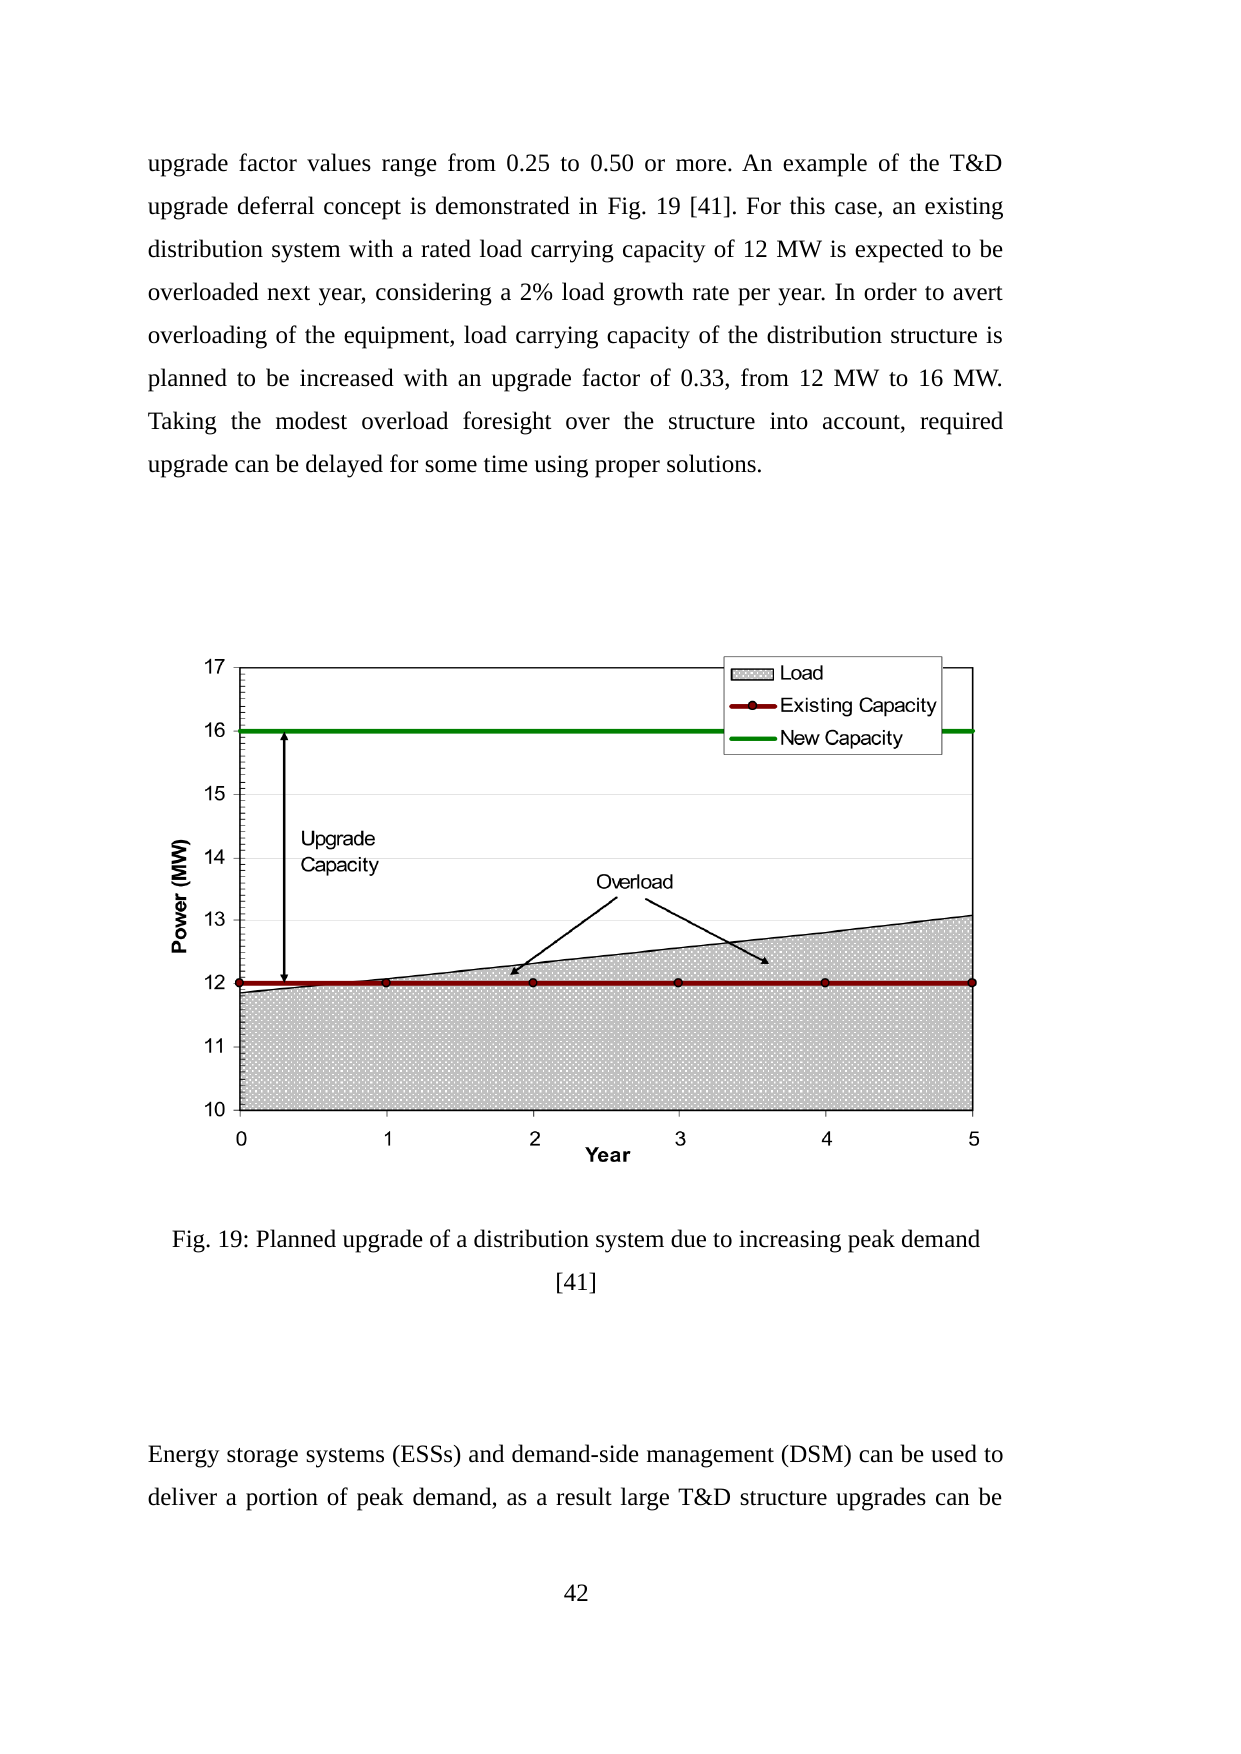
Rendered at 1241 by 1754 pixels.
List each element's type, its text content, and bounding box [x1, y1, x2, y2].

text Energy storage systems (ESSs) and demand-side management (DSM) can be used to deliver a portion of peak demand, as a result large T&D structure upgrades can be [148, 1439, 1004, 1511]
text Fig. 19: Planned upgrade of a distribution system due to increasing peak demand [41] [148, 1224, 1004, 1296]
picture [147, 634, 1005, 1170]
text upgrade factor values range from 0.25 to 0.50 or more. An example of the T&D upgrade deferral concept is demonstrated in Fig. 19 [41]. For this case, an existing distribution system with a rated load carrying capacity of 12 MW is expected to be overloaded next year, considering a 2% load growth rate per year. In order to avert overloading of the equipment, load carrying capacity of the distribution structure is planned to be increased with an upgrade factor of 0.33, from 12 MW to 16 MW. Taking the modest overload foresight over the structure into account, required upgrade can be delayed for some time using proper solutions. [148, 148, 1004, 478]
